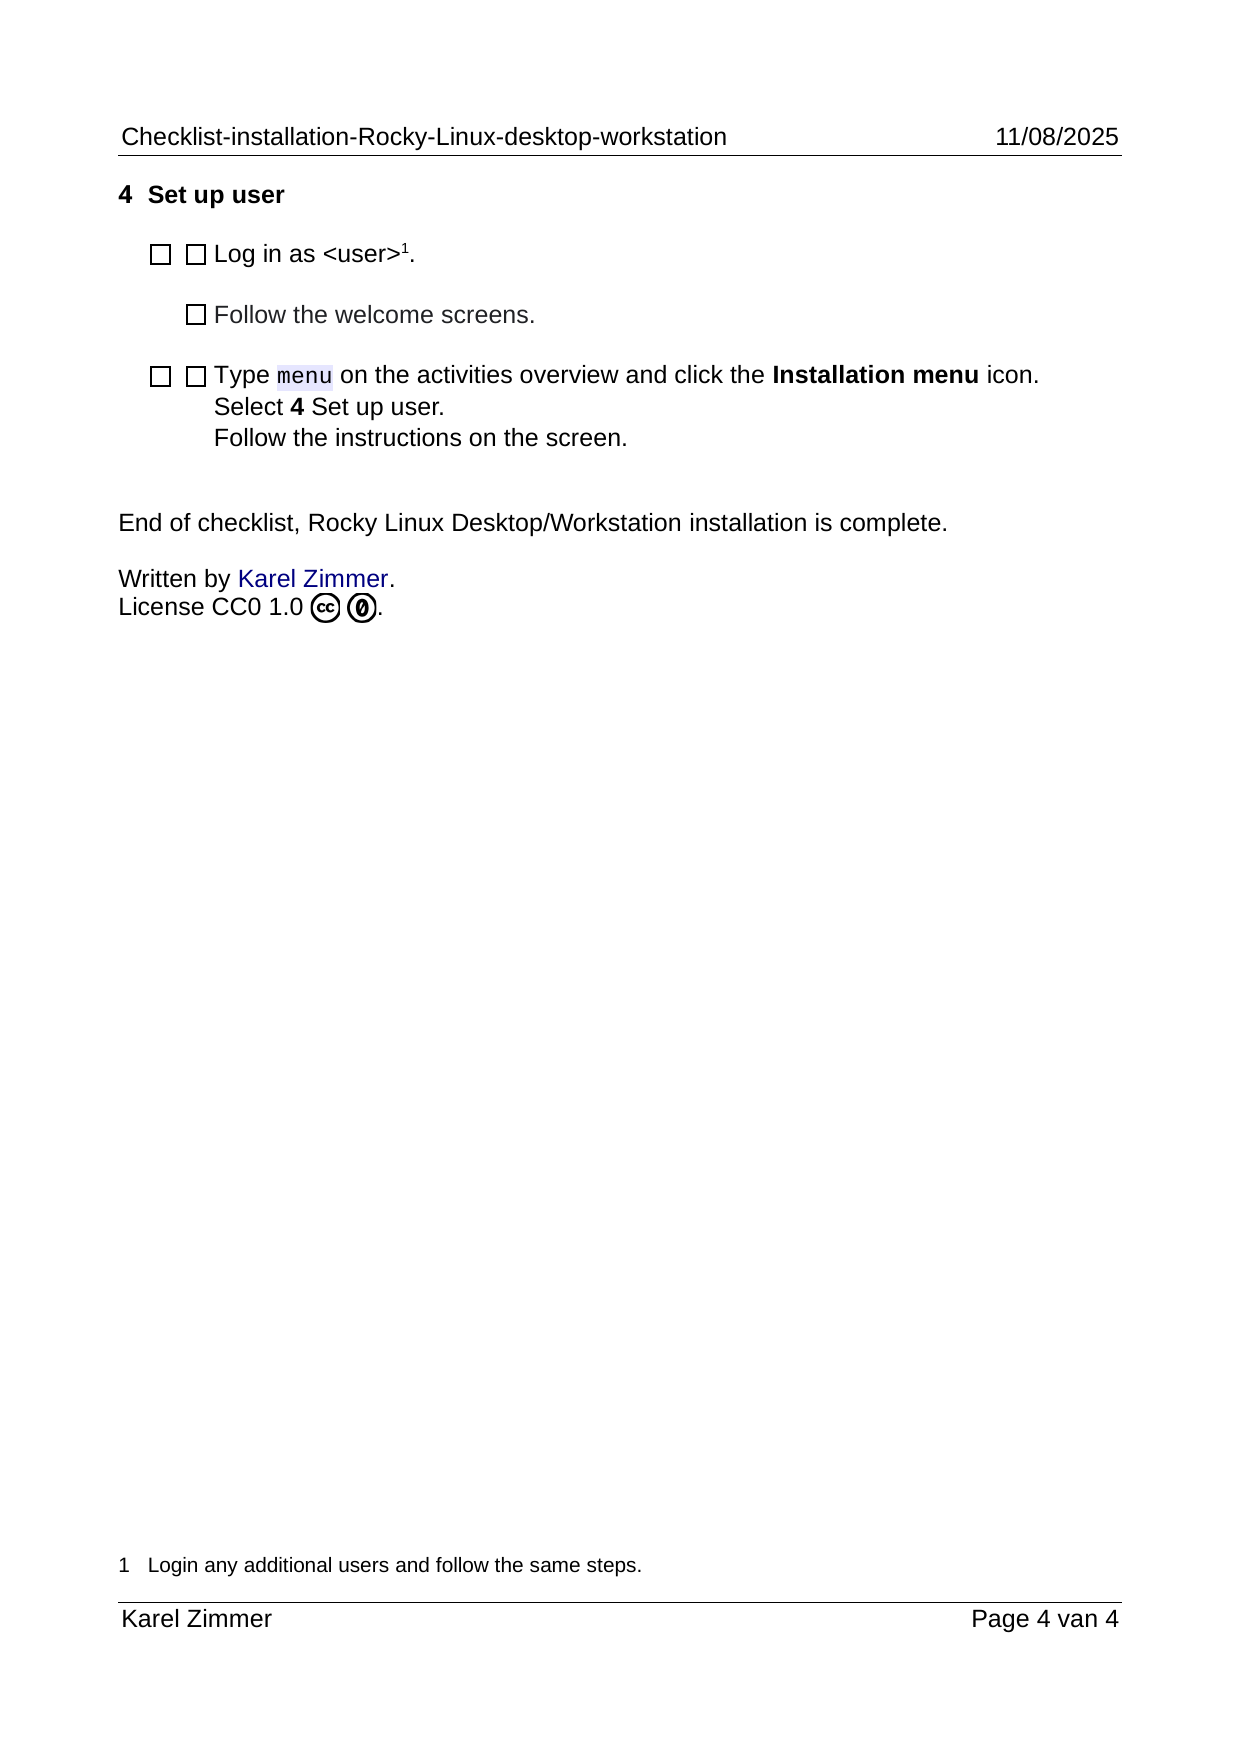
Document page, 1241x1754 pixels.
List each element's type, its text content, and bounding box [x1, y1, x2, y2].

table_cell [118, 269, 142, 300]
table_header Log in as <user>. [213, 239, 1122, 269]
table_cell [142, 423, 177, 453]
table_cell [177, 423, 213, 453]
table_header [177, 239, 213, 269]
table_cell [142, 392, 177, 422]
table_cell [118, 360, 142, 392]
table_cell [177, 269, 213, 300]
table_cell [177, 330, 213, 360]
table_cell [213, 330, 1122, 360]
text End of checklist, Rocky Linux Desktop/Workstation installation is complete. [118, 509, 1122, 537]
picture [347, 593, 377, 623]
table_cell Select 4 Set up user. [213, 392, 1122, 422]
table_cell Type menu on the activities overview and click the Installation menu icon. [213, 360, 1122, 392]
table_cell [142, 360, 177, 392]
table_cell [177, 300, 213, 330]
table_cell Follow the welcome screens. [213, 300, 1122, 330]
table_header [118, 239, 142, 269]
table_cell [118, 392, 142, 422]
table_cell [142, 300, 177, 330]
table_cell [118, 300, 142, 330]
table_cell [177, 360, 213, 392]
list Set up user [118, 177, 1122, 211]
table_cell [118, 423, 142, 453]
picture [310, 593, 340, 623]
table_cell [213, 269, 1122, 300]
table_header [142, 239, 177, 269]
table_cell [142, 269, 177, 300]
table_cell [142, 330, 177, 360]
text . [377, 593, 1122, 622]
text Written by Karel Zimmer. [118, 565, 1122, 593]
text License CC0 1.0 [118, 593, 310, 622]
table_cell Follow the instructions on the screen. [213, 423, 1122, 453]
table_cell [118, 330, 142, 360]
table_cell [177, 392, 213, 422]
